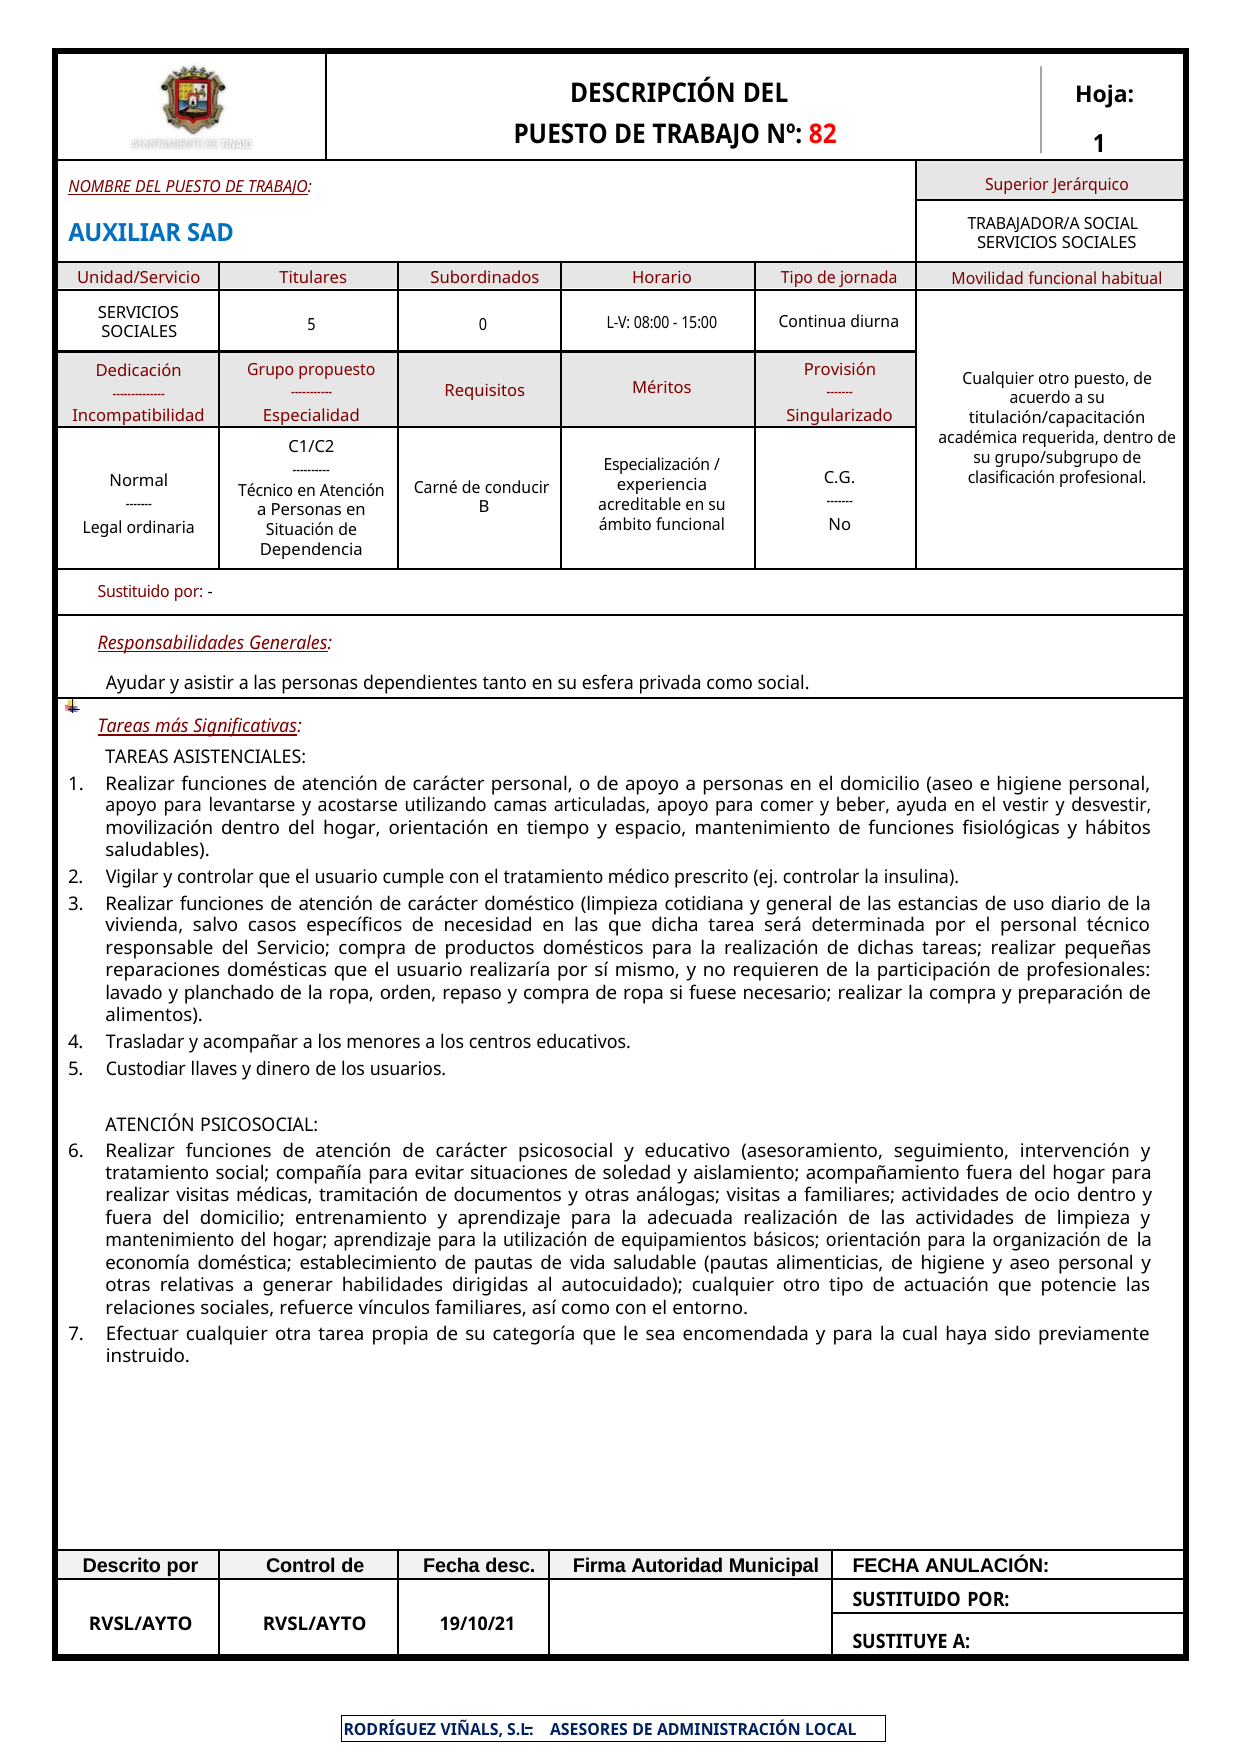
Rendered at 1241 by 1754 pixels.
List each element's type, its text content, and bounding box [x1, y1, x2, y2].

table_cell Continua diurna [756, 291, 915, 350]
table_cell L-V: 08:00 - 15:00 [562, 291, 754, 350]
table_cell Subordinados [399, 263, 560, 288]
table_cell TRABAJADOR/A SOCIAL SERVICIOS SOCIALES [917, 201, 1183, 261]
table_cell SUSTITUIDO POR: [833, 1580, 1183, 1612]
table_cell C.G. ------- No [756, 428, 915, 568]
table_header DESCRIPCIÓN DEL Hoja: PUESTO DE TRABAJO Nº: 82 1 [327, 54, 1183, 159]
table_cell RVSL/AYTO [58, 1580, 218, 1654]
table_cell NOMBRE DEL PUESTO DE TRABAJO: AUXILIAR SAD [58, 161, 915, 261]
table_cell Tipo de jornada [756, 263, 915, 288]
table_cell Carné de conducir B [399, 428, 560, 568]
table_cell Méritos [562, 353, 754, 426]
table_cell Dedicación -------------- Incompatibilidad [58, 353, 218, 426]
table_cell 5 [220, 291, 397, 350]
table_cell C1/C2 ---------- Técnico en Atención a Personas en Situación de Dependencia [220, 428, 397, 568]
table_cell SUSTITUYE A: [833, 1614, 1183, 1654]
table_cell Titulares [220, 263, 397, 288]
table_cell Requisitos [399, 353, 560, 426]
table_cell Cualquier otro puesto, de acuerdo a su titulación/capacitación académica requerida, dentro de su grupo/subgrupo de clasificación profesional. [917, 291, 1183, 568]
table_cell Superior Jerárquico [917, 161, 1183, 199]
table_cell Descrito por [58, 1551, 218, 1578]
table_cell Movilidad funcional habitual [917, 263, 1183, 288]
table_cell Responsabilidades Generales: Ayudar y asistir a las personas dependientes tanto en su esfera privada como social. [58, 616, 1183, 697]
table_cell 0 [399, 291, 560, 350]
table_cell Tareas más Significativas: TAREAS ASISTENCIALES: Realizar funciones de atención de carácter personal, o de apoyo a personas en el domicilio (aseo e higiene personal, apoyo para levantarse y acostarse utilizando camas articuladas, apoyo para comer y beber, ayuda en el vestir y desvestir, movilización dentro del hogar, orientación en tiempo y espacio, mantenimiento de funciones fisiológicas y hábitos saludables). Vigilar y controlar que el usuario cumple con el tratamiento médico prescrito (ej. controlar la insulina). Realizar funciones de atención de carácter doméstico (limpieza cotidiana y general de las estancias de uso diario de la vivienda, salvo casos específicos de necesidad en las que dicha tarea será determinada por el personal técnico responsable del Servicio; compra de productos domésticos para la realización de dichas tareas; realizar pequeñas reparaciones domésticas que el usuario realizaría por sí mismo, y no requieren de la participación de profesionales: lavado y planchado de la ropa, orden, repaso y compra de ropa si fuese necesario; realizar la compra y preparación de alimentos). Trasladar y acompañar a los menores a los centros educativos. Custodiar llaves y dinero de los usuarios. ATENCIÓN PSICOSOCIAL: Realizar funciones de atención de carácter psicosocial y educativo (asesoramiento, seguimiento, intervención y tratamiento social; compañía para evitar situaciones de soledad y aislamiento; acompañamiento fuera del hogar para realizar visitas médicas, tramitación de documentos y otras análogas; visitas a familiares; actividades de ocio dentro y fuera del domicilio; entrenamiento y aprendizaje para la adecuada realización de las actividades de limpieza y mantenimiento del hogar; aprendizaje para la utilización de equipamientos básicos; orientación para la organización de la economía doméstica; establecimiento de pautas de vida saludable (pautas alimenticias, de higiene y aseo personal y otras relativas a generar habilidades dirigidas al autocuidado); cualquier otro tipo de actuación que potencie las relaciones sociales, refuerce vínculos familiares, así como con el entorno. Efectuar cualquier otra tarea propia de su categoría que le sea encomendada y para la cual haya sido previamente instruido. [58, 699, 1183, 1548]
picture [127, 62, 259, 151]
table_cell Especialización / experiencia acreditable en su ámbito funcional [562, 428, 754, 568]
table_cell [550, 1580, 831, 1654]
table_cell Unidad/Servicio [58, 263, 218, 288]
table_cell Provisión ------- Singularizado [756, 353, 915, 426]
table_cell Control de [220, 1551, 397, 1578]
table_header [58, 54, 325, 159]
table_cell Fecha desc. [399, 1551, 548, 1578]
table_cell RVSL/AYTO [220, 1580, 397, 1654]
table_cell Normal ------- Legal ordinaria [58, 428, 218, 568]
table_cell Horario [562, 263, 754, 288]
table_cell 19/10/21 [399, 1580, 548, 1654]
table_cell SERVICIOS SOCIALES [58, 291, 218, 350]
table_cell Sustituido por: - [58, 570, 1183, 614]
table_cell Firma Autoridad Municipal [550, 1551, 831, 1578]
table_cell FECHA ANULACIÓN: [833, 1551, 1183, 1578]
table_cell Grupo propuesto ----------- Especialidad [220, 353, 397, 426]
